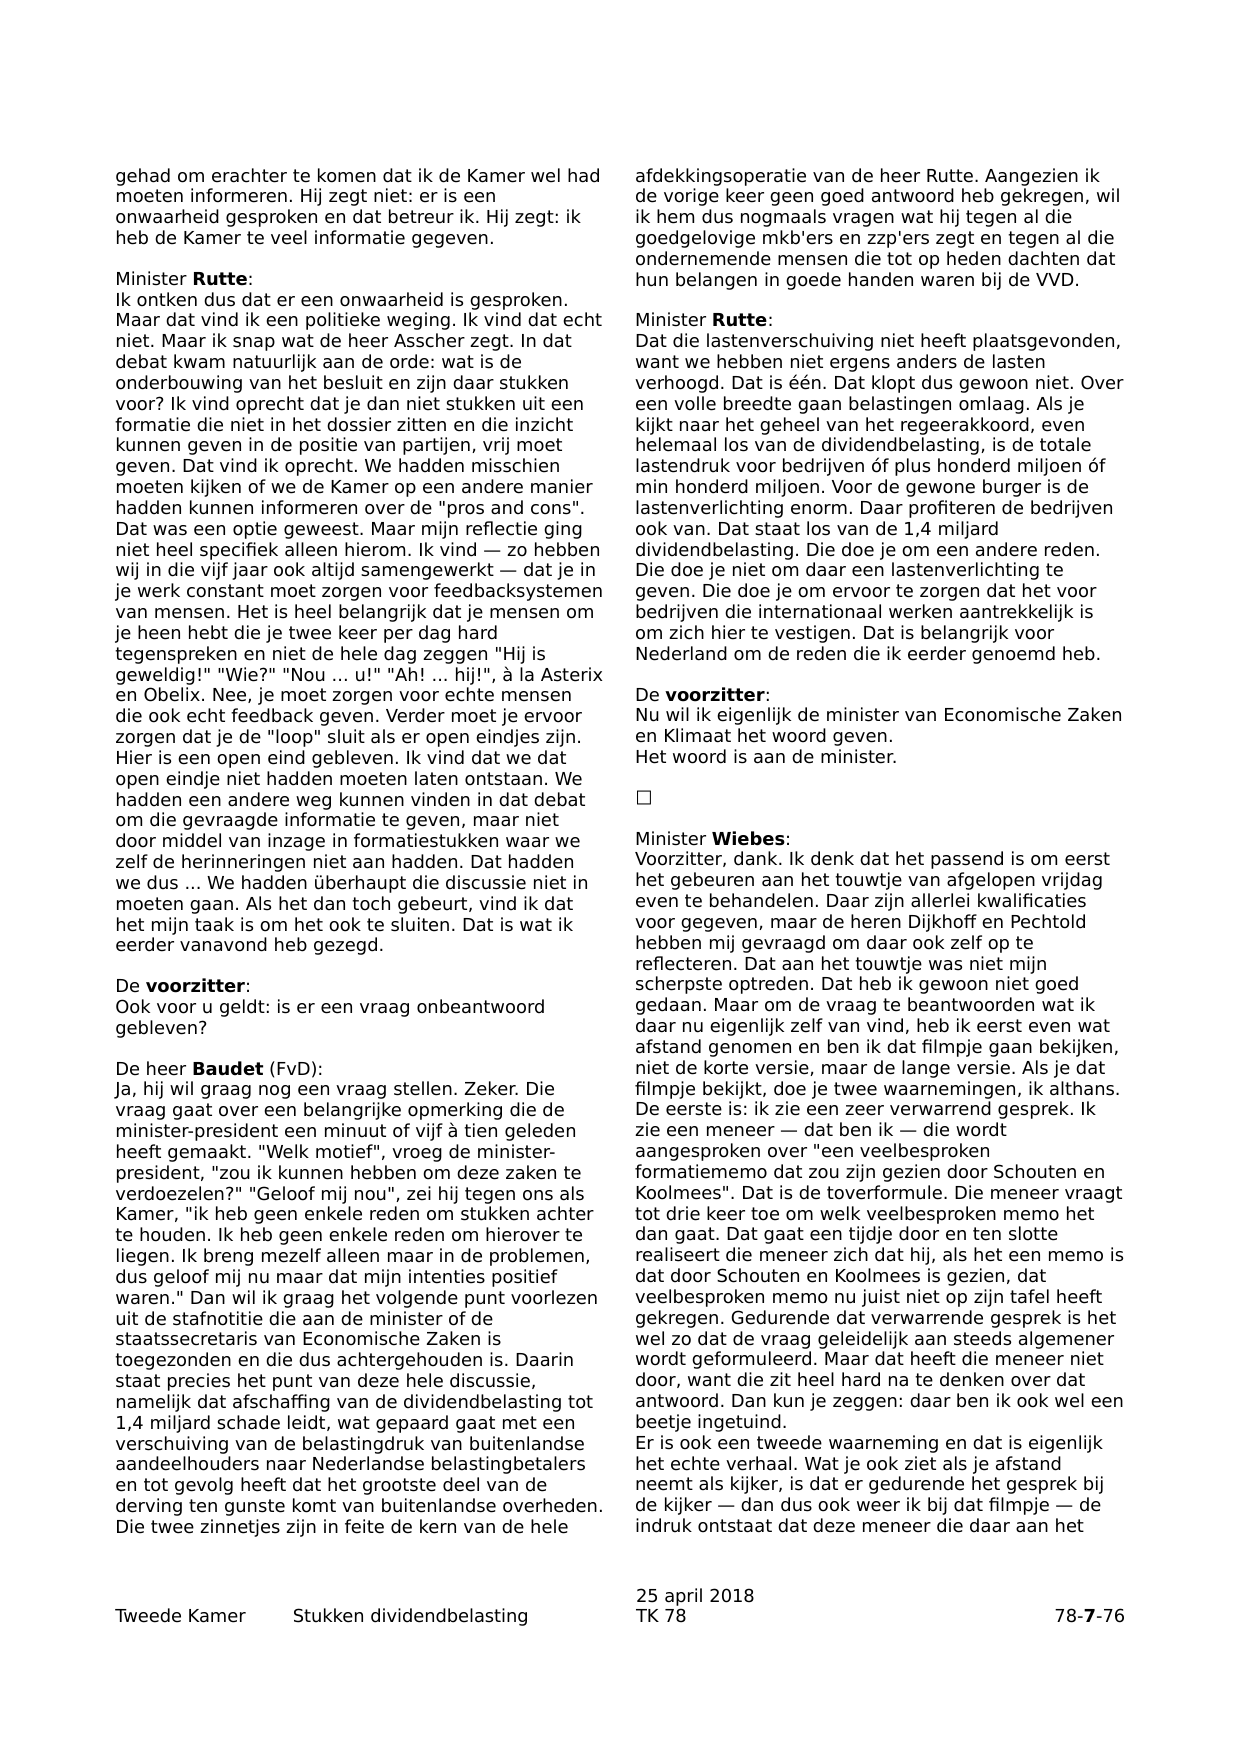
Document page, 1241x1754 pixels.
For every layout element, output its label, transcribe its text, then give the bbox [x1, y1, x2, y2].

text ⬜ [635, 788, 1125, 808]
text gehad om erachter te komen dat ik de Kamer wel had moeten informeren. Hij zegt niet: er is een onwaarheid gesproken en dat betreur ik. Hij zegt: ik heb de Kamer te veel informatie gegeven. [115, 165, 605, 249]
text De voorzitter: [115, 976, 605, 997]
text Het woord is aan de minister. [635, 747, 1125, 768]
text Ja, hij wil graag nog een vraag stellen. Zeker. Die vraag gaat over een belangrijke opmerking die de minister-president een minuut of vijf à tien geleden heeft gemaakt. "Welk motief", vroeg de minister-president, "zou ik kunnen hebben om deze zaken te verdoezelen?" "Geloof mij nou", zei hij tegen ons als Kamer, "ik heb geen enkele reden om stukken achter te houden. Ik heb geen enkele reden om hierover te liegen. Ik breng mezelf alleen maar in de problemen, dus geloof mij nu maar dat mijn intenties positief waren." Dan wil ik graag het volgende punt voorlezen uit de stafnotitie die aan de minister of de staatssecretaris van Economische Zaken is toegezonden en die dus achtergehouden is. Daarin staat precies het punt van deze hele discussie, namelijk dat afschaffing van de dividendbelasting tot 1,4 miljard schade leidt, wat gepaard gaat met een verschuiving van de belastingdruk van buitenlandse aandeelhouders naar Nederlandse belastingbetalers en tot gevolg heeft dat het grootste deel van de derving ten gunste komt van buitenlandse overheden. Die twee zinnetjes zijn in feite de kern van de hele [115, 1079, 605, 1537]
text Minister Rutte: [115, 269, 605, 289]
text Minister Rutte: [635, 310, 1125, 331]
text Er is ook een tweede waarneming en dat is eigenlijk het echte verhaal. Wat je ook ziet als je afstand neemt als kijker, is dat er gedurende het gesprek bij de kijker — dan dus ook weer ik bij dat filmpje — de indruk ontstaat dat deze meneer die daar aan het [635, 1432, 1125, 1537]
text afdekkingsoperatie van de heer Rutte. Aangezien ik de vorige keer geen goed antwoord heb gekregen, wil ik hem dus nogmaals vragen wat hij tegen al die goedgelovige mkb'ers en zzp'ers zegt en tegen al die ondernemende mensen die tot op heden dachten dat hun belangen in goede handen waren bij de VVD. [635, 165, 1125, 290]
text Dat die lastenverschuiving niet heeft plaatsgevonden, want we hebben niet ergens anders de lasten verhoogd. Dat is één. Dat klopt dus gewoon niet. Over een volle breedte gaan belastingen omlaag. Als je kijkt naar het geheel van het regeerakkoord, even helemaal los van de dividendbelasting, is de totale lastendruk voor bedrijven óf plus honderd miljoen óf min honderd miljoen. Voor de gewone burger is de lastenverlichting enorm. Daar profiteren de bedrijven ook van. Dat staat los van de 1,4 miljard dividendbelasting. Die doe je om een andere reden. Die doe je niet om daar een lastenverlichting te geven. Die doe je om ervoor te zorgen dat het voor bedrijven die internationaal werken aantrekkelijk is om zich hier te vestigen. Dat is belangrijk voor Nederland om de reden die ik eerder genoemd heb. [635, 331, 1125, 664]
text Minister Wiebes: [635, 828, 1125, 849]
text Nu wil ik eigenlijk de minister van Economische Zaken en Klimaat het woord geven. [635, 705, 1125, 747]
text Voorzitter, dank. Ik denk dat het passend is om eerst het gebeuren aan het touwtje van afgelopen vrijdag even te behandelen. Daar zijn allerlei kwalificaties voor gegeven, maar de heren Dijkhoff en Pechtold hebben mij gevraagd om daar ook zelf op te reflecteren. Dat aan het touwtje was niet mijn scherpste optreden. Dat heb ik gewoon niet goed gedaan. Maar om de vraag te beantwoorden wat ik daar nu eigenlijk zelf van vind, heb ik eerst even wat afstand genomen en ben ik dat filmpje gaan bekijken, niet de korte versie, maar de lange versie. Als je dat filmpje bekijkt, doe je twee waarnemingen, ik althans. De eerste is: ik zie een zeer verwarrend gesprek. Ik zie een meneer — dat ben ik — die wordt aangesproken over "een veelbesproken formatiememo dat zou zijn gezien door Schouten en Koolmees". Dat is de toverformule. Die meneer vraagt tot drie keer toe om welk veelbesproken memo het dan gaat. Dat gaat een tijdje door en ten slotte realiseert die meneer zich dat hij, als het een memo is dat door Schouten en Koolmees is gezien, dat veelbesproken memo nu juist niet op zijn tafel heeft gekregen. Gedurende dat verwarrende gesprek is het wel zo dat de vraag geleidelijk aan steeds algemener wordt geformuleerd. Maar dat heeft die meneer niet door, want die zit heel hard na te denken over dat antwoord. Dan kun je zeggen: daar ben ik ook wel een beetje ingetuind. [635, 849, 1125, 1432]
text De heer Baudet (FvD): [115, 1058, 605, 1079]
text De voorzitter: [635, 684, 1125, 705]
text Ook voor u geldt: is er een vraag onbeantwoord gebleven? [115, 997, 605, 1038]
text Ik ontken dus dat er een onwaarheid is gesproken. Maar dat vind ik een politieke weging. Ik vind dat echt niet. Maar ik snap wat de heer Asscher zegt. In dat debat kwam natuurlijk aan de orde: wat is de onderbouwing van het besluit en zijn daar stukken voor? Ik vind oprecht dat je dan niet stukken uit een formatie die niet in het dossier zitten en die inzicht kunnen geven in de positie van partijen, vrij moet geven. Dat vind ik oprecht. We hadden misschien moeten kijken of we de Kamer op een andere manier hadden kunnen informeren over de "pros and cons". Dat was een optie geweest. Maar mijn reflectie ging niet heel specifiek alleen hierom. Ik vind — zo hebben wij in die vijf jaar ook altijd samengewerkt — dat je in je werk constant moet zorgen voor feedbacksystemen van mensen. Het is heel belangrijk dat je mensen om je heen hebt die je twee keer per dag hard tegenspreken en niet de hele dag zeggen "Hij is geweldig!" "Wie?" "Nou ... u!" "Ah! ... hij!", à la Asterix en Obelix. Nee, je moet zorgen voor echte mensen die ook echt feedback geven. Verder moet je ervoor zorgen dat je de "loop" sluit als er open eindjes zijn. Hier is een open eind gebleven. Ik vind dat we dat open eindje niet hadden moeten laten ontstaan. We hadden een andere weg kunnen vinden in dat debat om die gevraagde informatie te geven, maar niet door middel van inzage in formatiestukken waar we zelf de herinneringen niet aan hadden. Dat hadden we dus ... We hadden überhaupt die discussie niet in moeten gaan. Als het dan toch gebeurt, vind ik dat het mijn taak is om het ook te sluiten. Dat is wat ik eerder vanavond heb gezegd. [115, 289, 605, 956]
